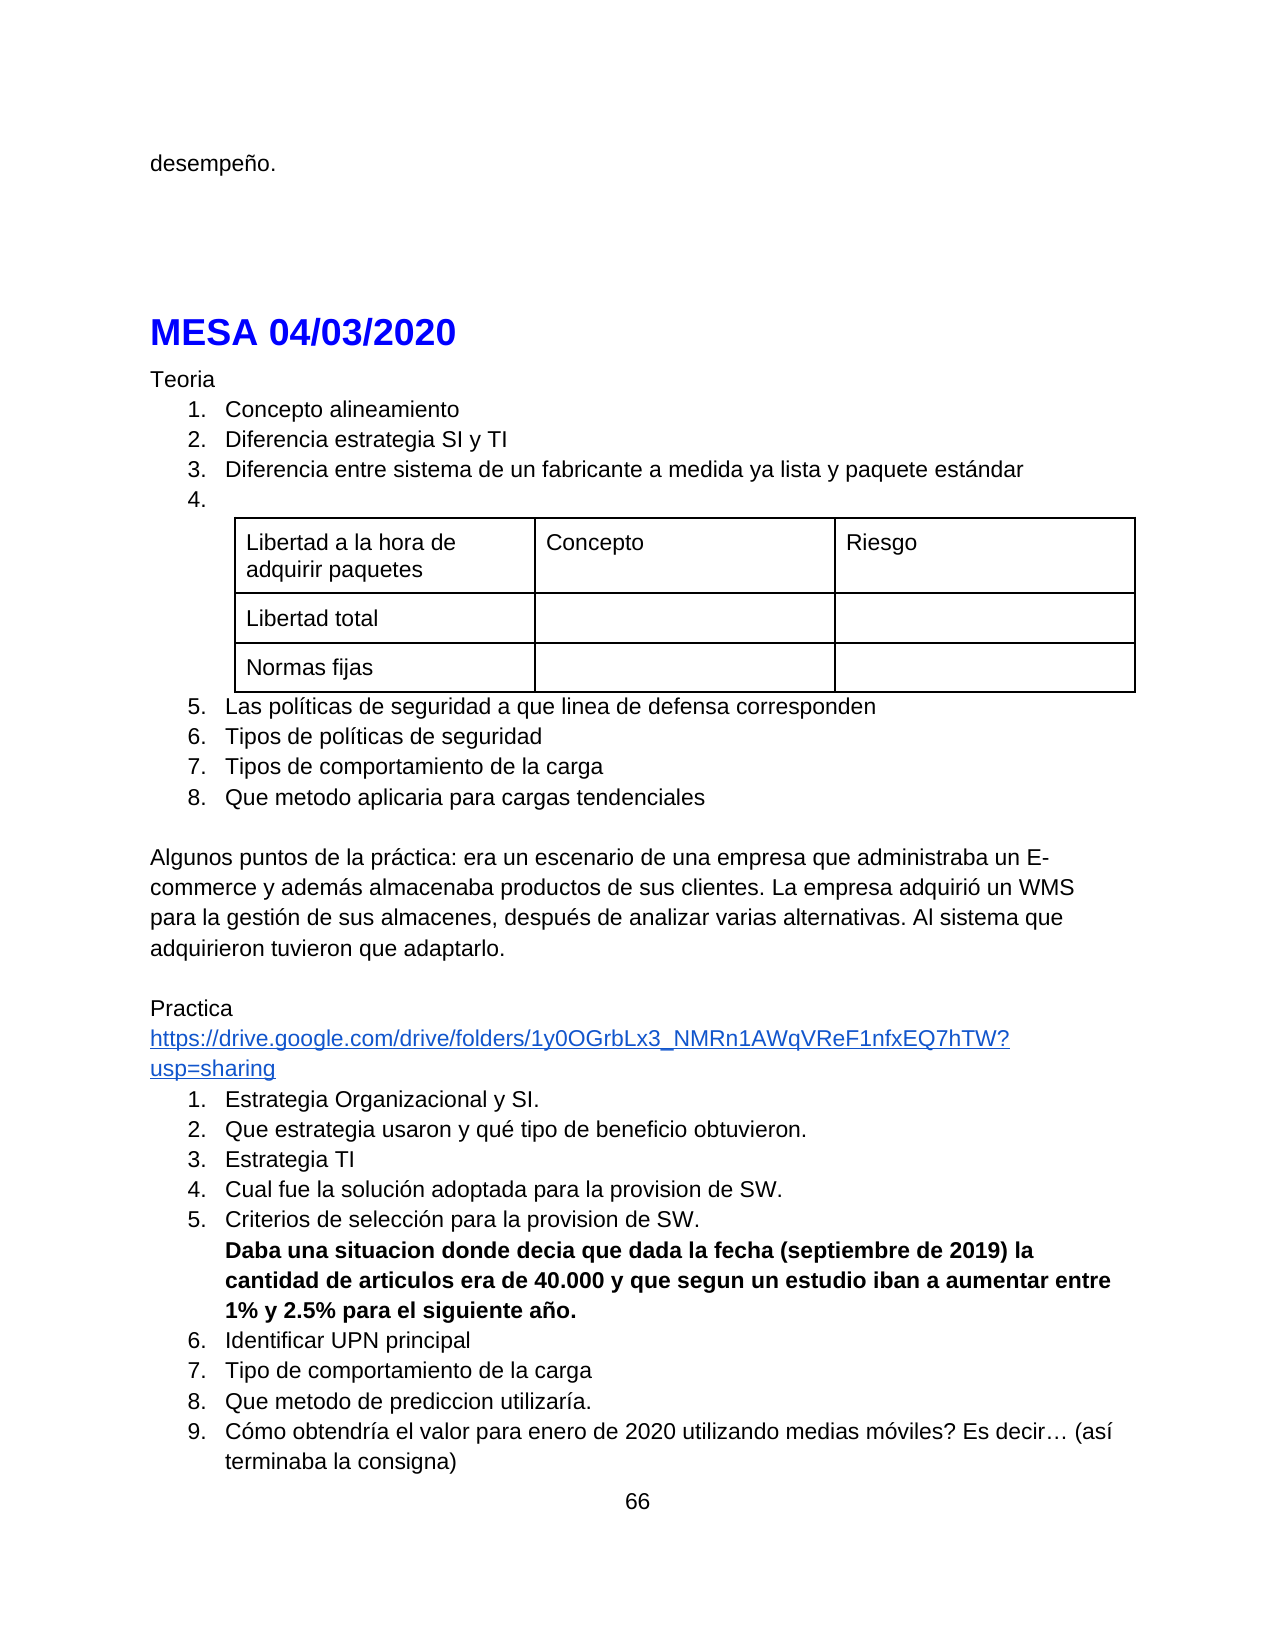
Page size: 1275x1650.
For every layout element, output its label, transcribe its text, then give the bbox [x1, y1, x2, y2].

text Daba una situacion donde decia que dada la fecha (septiembre de 2019) la cantidad de articulos era de 40.000 y que segun un estudio iban a aumentar entre 1% y 2.5% para el siguiente año. [225, 1237, 1125, 1323]
table_cell Libertad total [236, 594, 534, 642]
list Criterios de selección para la provision de SW. [187, 1206, 1125, 1233]
table_cell [836, 644, 1134, 691]
text Algunos puntos de la práctica: era un escenario de una empresa que administraba un E-commerce y además almacenaba productos de sus clientes. La empresa adquirió un WMS para la gestión de sus almacenes, después de analizar varias alternativas. Al sistema que adquirieron tuvieron que adaptarlo. [150, 844, 1125, 961]
table_cell Normas fijas [236, 644, 534, 691]
text desempeño. [150, 150, 1125, 176]
table_header Libertad a la hora de adquirir paquetes [236, 519, 534, 592]
list Que estrategia usaron y qué tipo de beneficio obtuvieron. [187, 1116, 1125, 1142]
table_cell [536, 594, 834, 642]
table_header Concepto [536, 519, 834, 592]
list Cual fue la solución adoptada para la provision de SW. [187, 1176, 1125, 1203]
table_cell [836, 594, 1134, 642]
list Concepto alineamiento [187, 396, 1125, 422]
list Diferencia estrategia SI y TI [187, 426, 1125, 452]
list Que metodo aplicaria para cargas tendenciales [187, 783, 1125, 810]
text https://drive.google.com/drive/folders/1y0OGrbLx3_NMRn1AWqVReF1nfxEQ7hTW?usp=sharing [150, 1025, 1125, 1082]
text Teoria [150, 366, 1125, 392]
list Tipos de políticas de seguridad [187, 723, 1125, 749]
subtitle MESA 04/03/2020 [150, 310, 1125, 353]
text Practica [150, 995, 1125, 1021]
list Tipos de comportamiento de la carga [187, 753, 1125, 780]
list Cómo obtendría el valor para enero de 2020 utilizando medias móviles? Es decir… (así terminaba la consigna) [187, 1418, 1125, 1474]
list Identificar UPN principal [187, 1327, 1125, 1354]
list Estrategia Organizacional y SI. [187, 1086, 1125, 1112]
list Estrategia TI [187, 1146, 1125, 1172]
list Diferencia entre sistema de un fabricante a medida ya lista y paquete estándar [187, 456, 1125, 483]
table_header Riesgo [836, 519, 1134, 592]
list Las políticas de seguridad a que linea de defensa corresponden [187, 693, 1125, 719]
table_cell [536, 644, 834, 691]
list Que metodo de prediccion utilizaría. [187, 1388, 1125, 1414]
list Tipo de comportamiento de la carga [187, 1357, 1125, 1384]
